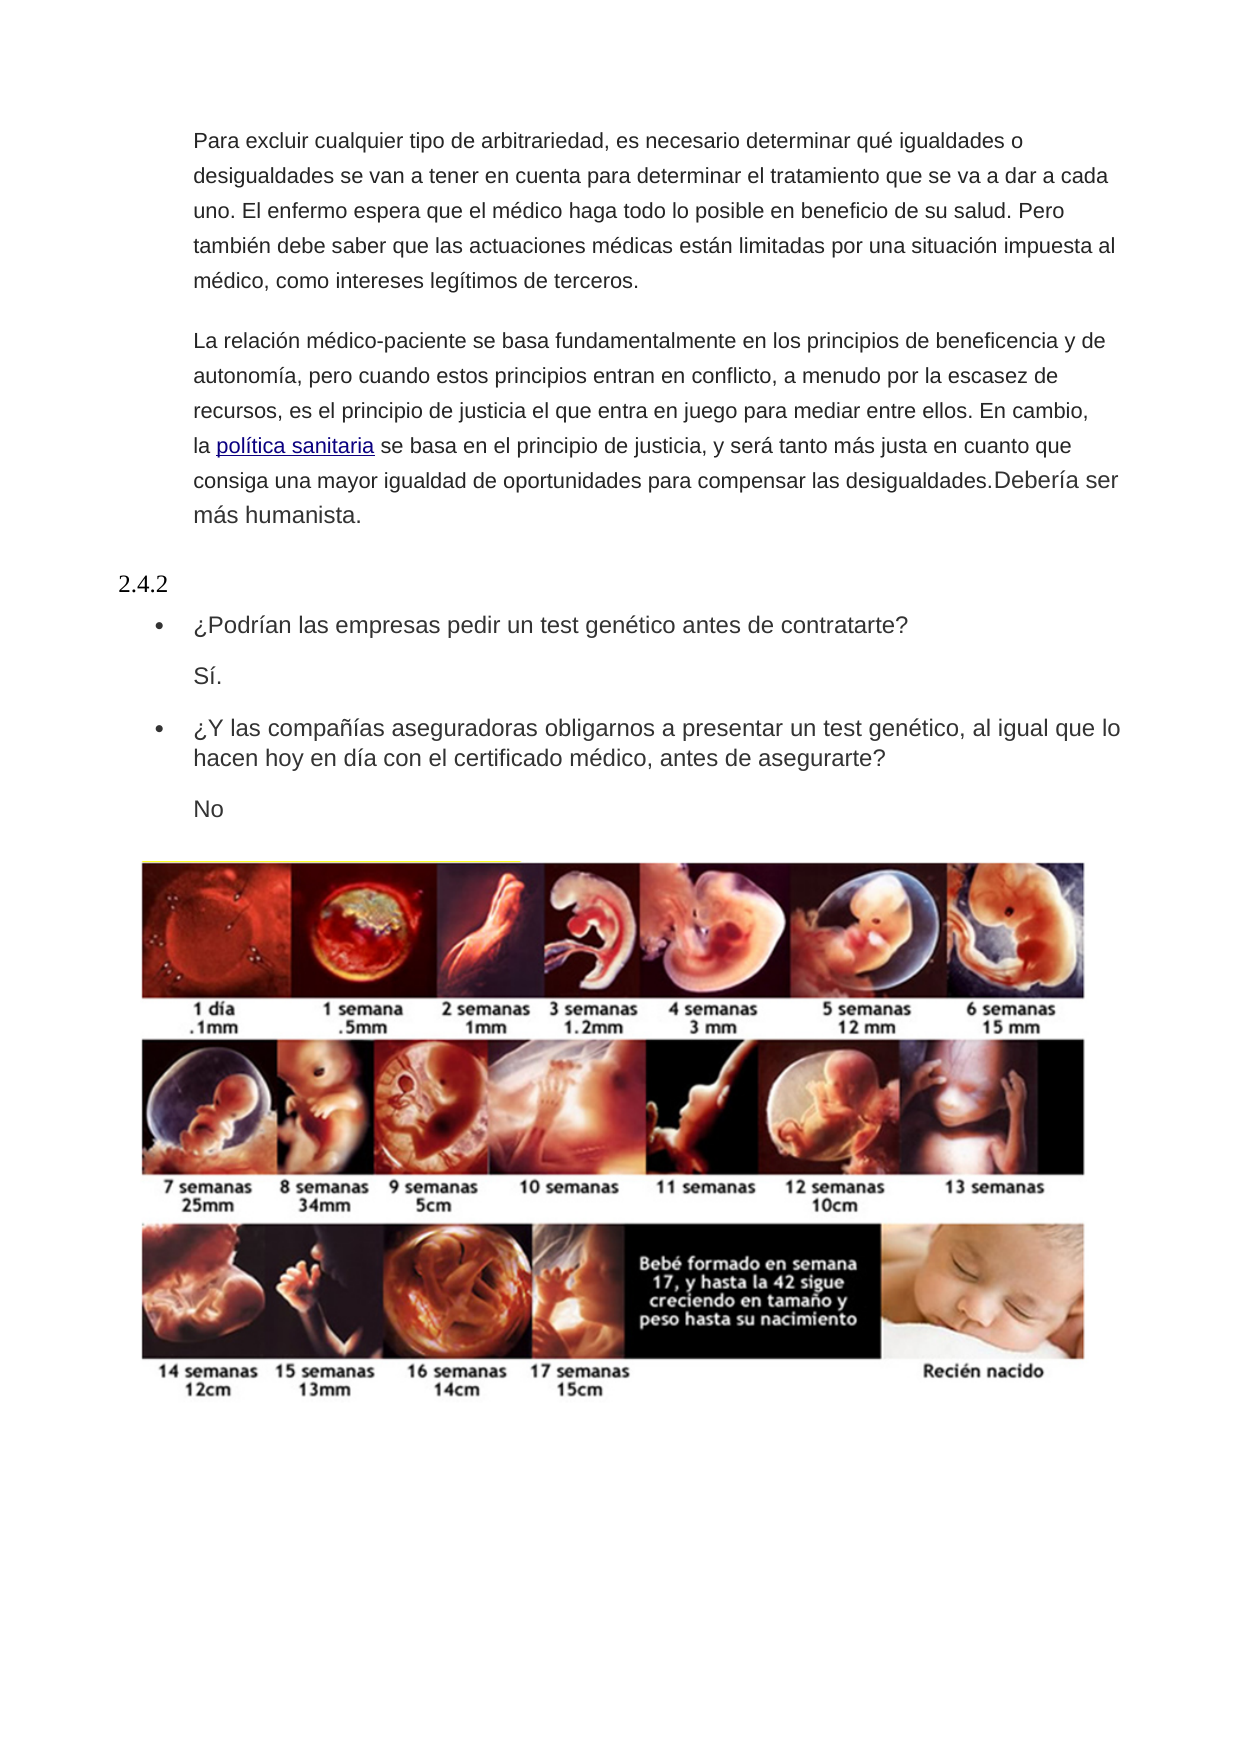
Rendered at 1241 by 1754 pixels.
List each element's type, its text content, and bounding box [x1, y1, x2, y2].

list La relación médico-paciente se basa fundamentalmente en los principios de beneficencia y de autonomía, pero cuando estos principios entran en conflicto, a menudo por la escasez de recursos, es el principio de justicia el que entra en juego para mediar entre ellos. En cambio, la política sanitaria se basa en el principio de justicia, y será tanto más justa en cuanto que consiga una mayor igualdad de oportunidades para compensar las desigualdades.Debería ser más humanista. [193, 318, 1122, 528]
text No [193, 792, 1122, 823]
list ¿Podrían las empresas pedir un test genético antes de contratarte? [156, 608, 1122, 638]
text 2.4.2 [118, 569, 1122, 597]
list Para excluir cualquier tipo de arbitrariedad, es necesario determinar qué igualdades o desigualdades se van a tener en cuenta para determinar el tratamiento que se va a dar a cada uno. El enfermo espera que el médico haga todo lo posible en beneficio de su salud. Pero también debe saber que las actuaciones médicas están limitadas por una situación impuesta al médico, como intereses legítimos de terceros. [193, 118, 1122, 293]
text Sí. [193, 659, 1122, 690]
list ¿Y las compañías aseguradoras obligarnos a presentar un test genético, al igual que lo hacen hoy en día con el certificado médico, antes de asegurarte? [156, 711, 1122, 772]
